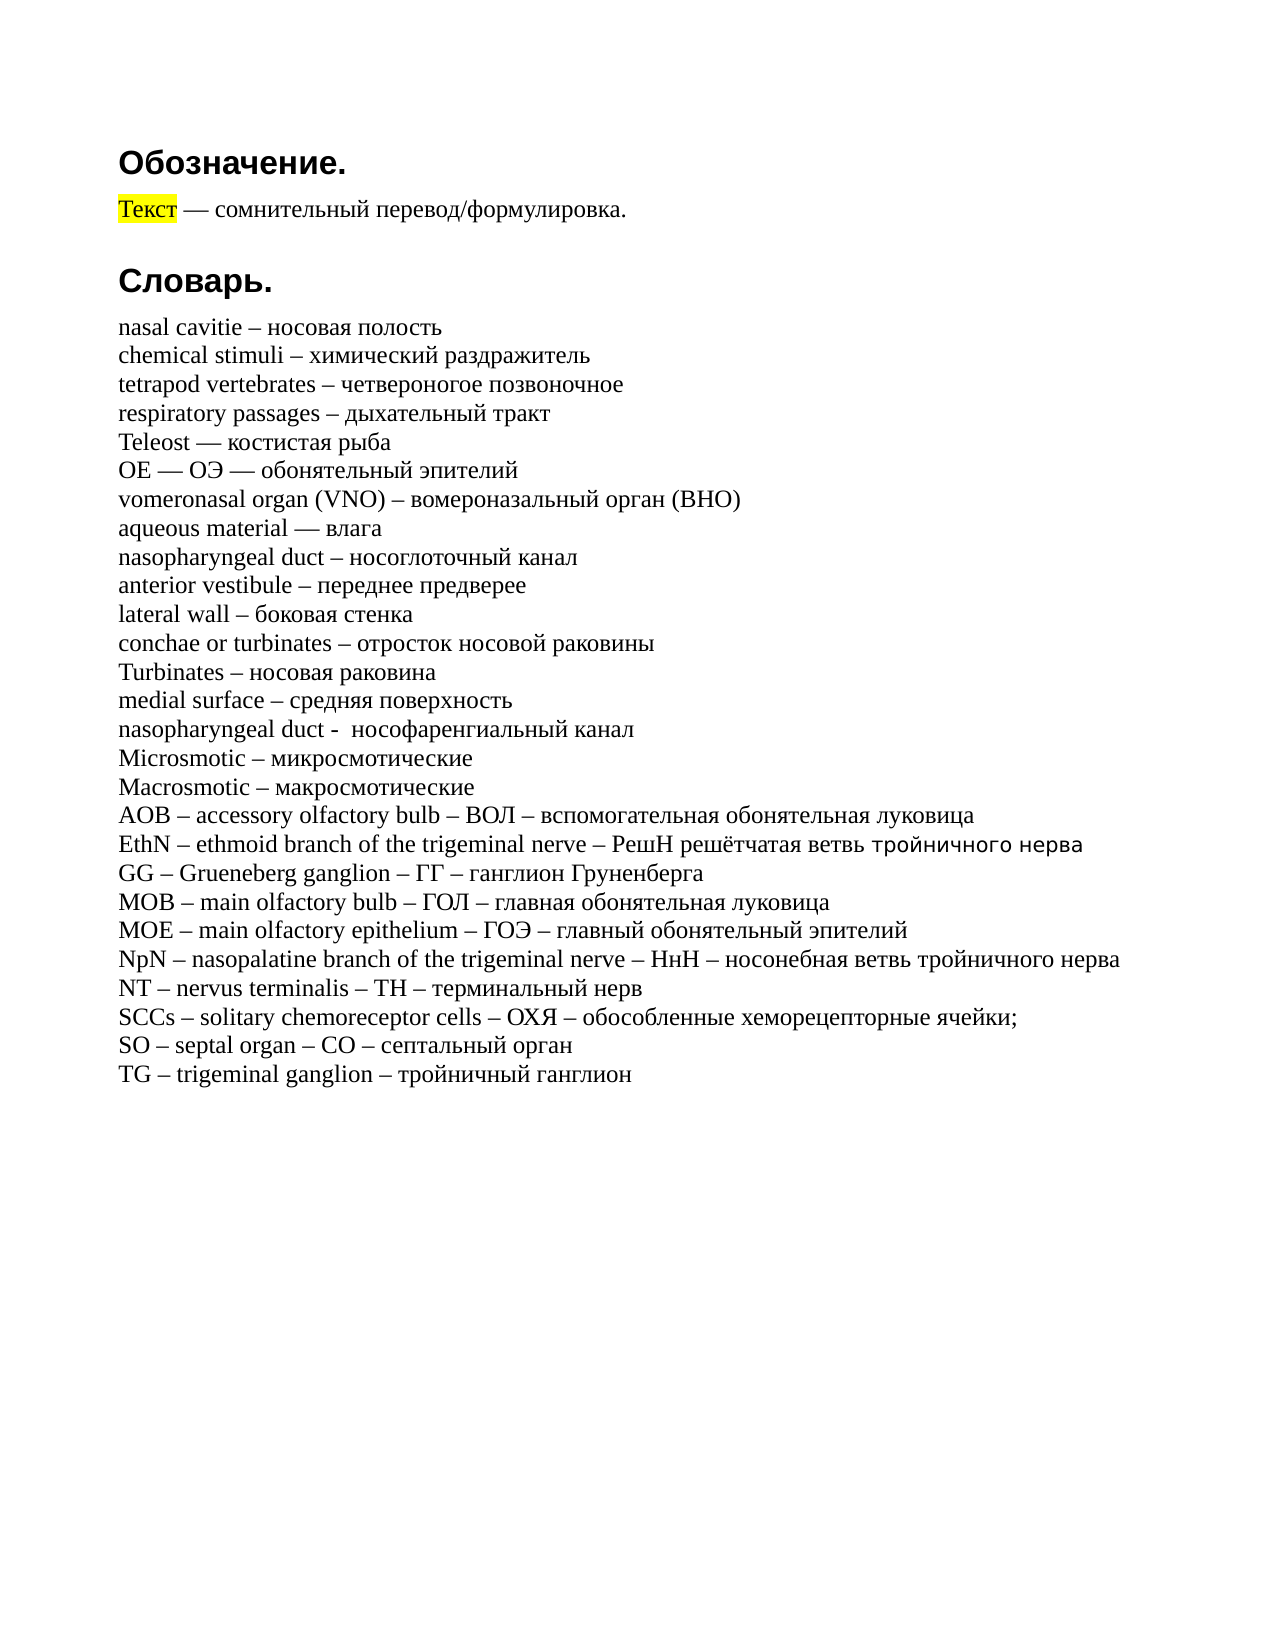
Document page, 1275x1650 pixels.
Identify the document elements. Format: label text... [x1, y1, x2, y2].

text Текст — сомнительный перевод/формулировка. [118, 194, 1157, 223]
subtitle Обозначение. [118, 143, 1157, 182]
subtitle respiratory passages – дыхательный тракт [118, 398, 1157, 427]
subtitle nasopharyngeal duct - нософаренгиальный канал [118, 714, 1157, 743]
subtitle aqueous material — влага [118, 513, 1157, 542]
subtitle Словарь. [118, 261, 1157, 299]
subtitle vomeronasal organ (VNO) – вомероназальный орган (ВНО) [118, 484, 1157, 513]
subtitle Turbinates – носовая раковина [118, 657, 1157, 685]
subtitle SCCs – solitary chemoreceptor cells – ОХЯ – обособленные хеморецепторные ячейки; [118, 1002, 1157, 1030]
subtitle AOB – accessory olfactory bulb – ВОЛ – вспомогательная обонятельная луковица [118, 800, 1157, 829]
subtitle MOE – main olfactory epithelium – ГОЭ – главный обонятельный эпителий [118, 915, 1157, 944]
subtitle EthN – ethmoid branch of the trigeminal nerve – РешН решётчатая ветвь тройничного нерва [118, 829, 1157, 858]
subtitle MOB – main olfactory bulb – ГОЛ – главная обонятельная луковица [118, 887, 1157, 915]
subtitle OE — ОЭ — обонятельный эпителий [118, 455, 1157, 484]
subtitle Macrosmotic – макросмотические [118, 772, 1157, 800]
subtitle Microsmotic – микросмотические [118, 743, 1157, 772]
subtitle tetrapod vertebrates – четвероногое позвоночное [118, 369, 1157, 398]
subtitle medial surface – средняя поверхность [118, 685, 1157, 714]
subtitle Teleost — костистая рыба [118, 427, 1157, 455]
subtitle SO – septal organ – СО – септальный орган [118, 1030, 1157, 1059]
subtitle nasopharyngeal duct – носоглоточный канал [118, 542, 1157, 570]
subtitle NpN – nasopalatine branch of the trigeminal nerve – НнН – носонебная ветвь тройничного нерва [118, 944, 1157, 973]
subtitle NT – nervus terminalis – ТН – терминальный нерв [118, 973, 1157, 1002]
subtitle conchae or turbinates – отросток носовой раковины [118, 628, 1157, 657]
subtitle lateral wall – боковая стенка [118, 599, 1157, 628]
subtitle chemical stimuli – химический раздражитель [118, 340, 1157, 369]
subtitle GG – Grueneberg ganglion – ГГ – ганглион Груненберга [118, 858, 1157, 887]
subtitle anterior vestibule – переднее предверее [118, 570, 1157, 599]
subtitle TG – trigeminal ganglion – тройничный ганглион [118, 1059, 1157, 1088]
subtitle nasal cavitie – носовая полость [118, 312, 1157, 340]
